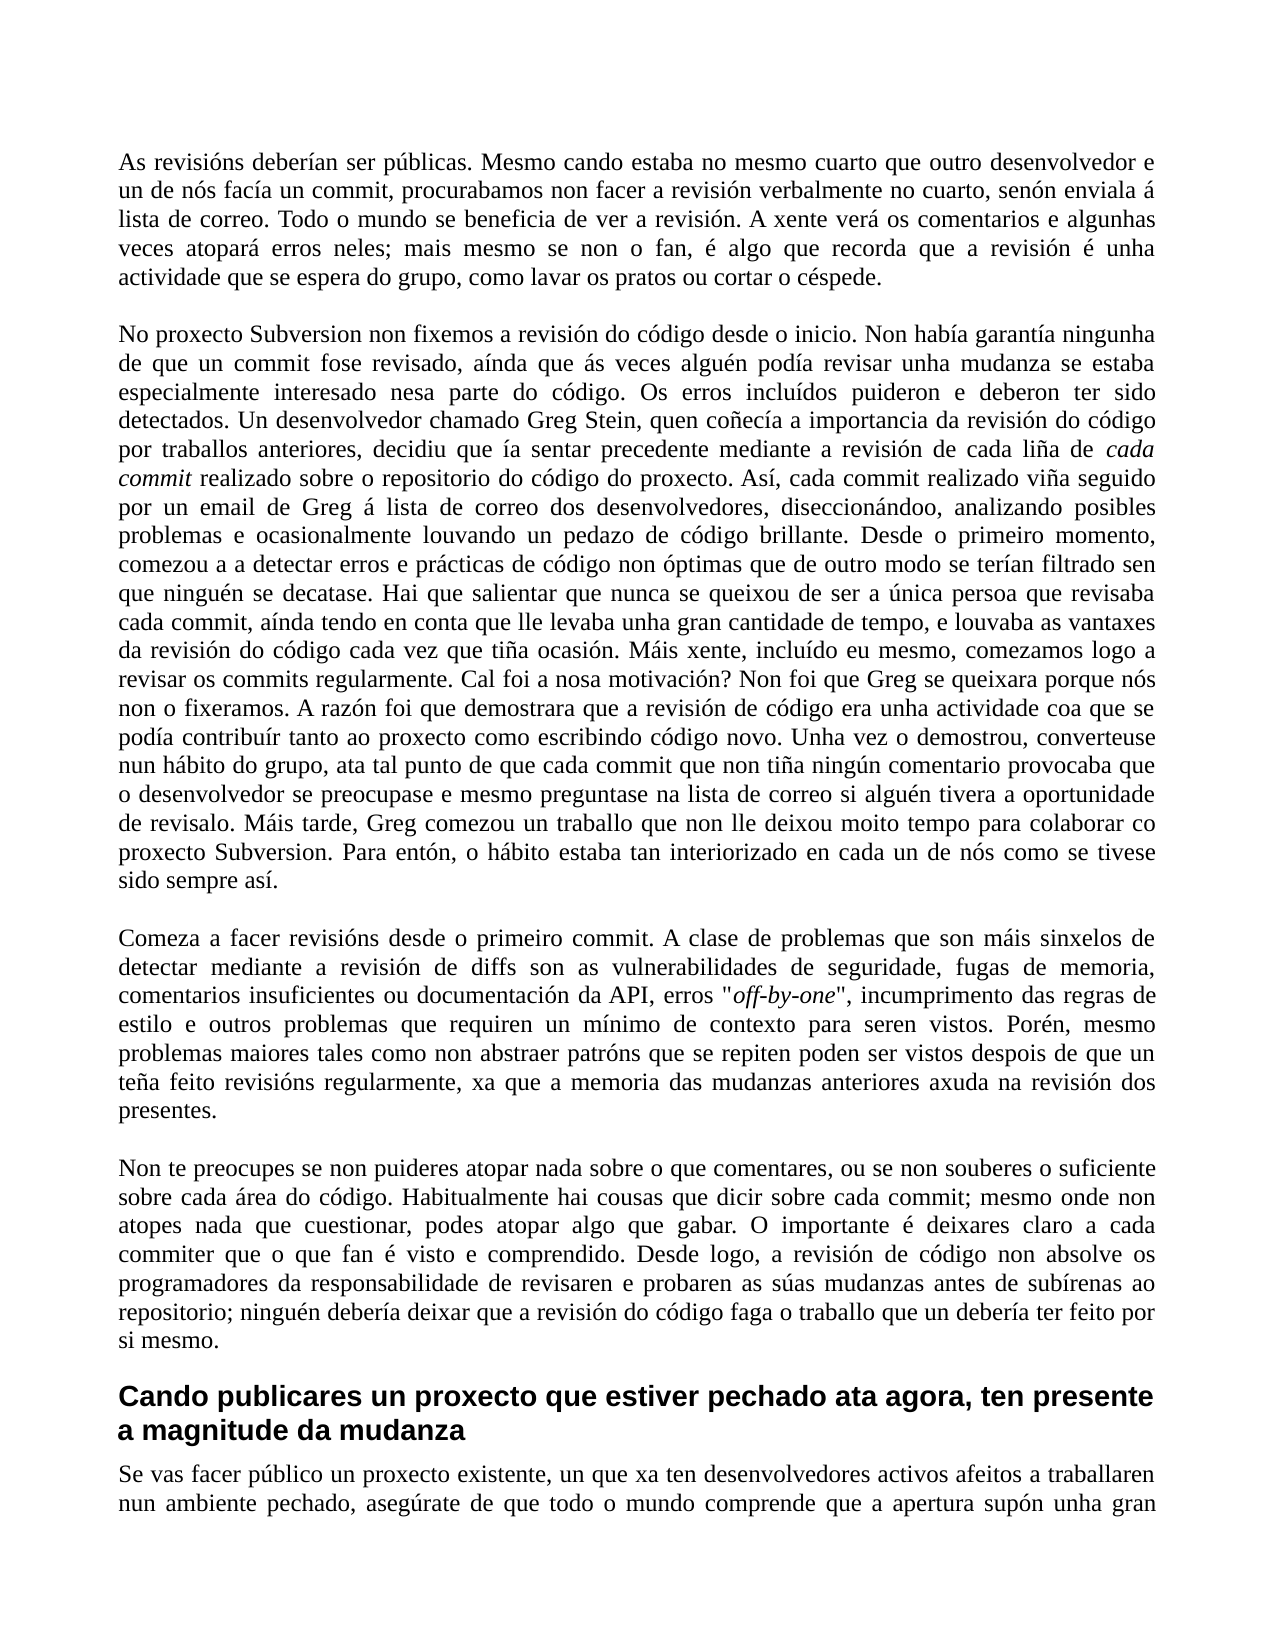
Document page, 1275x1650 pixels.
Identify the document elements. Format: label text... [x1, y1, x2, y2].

text Se vas facer público un proxecto existente, un que xa ten desenvolvedores activos afeitos a traballaren nun ambiente pechado, asegúrate de que todo o mundo comprende que a apertura supón unha gran [118, 1459, 1157, 1516]
text As revisións deberían ser públicas. Mesmo cando estaba no mesmo cuarto que outro desenvolvedor e un de nós facía un commit, procurabamos non facer a revisión verbalmente no cuarto, senón enviala á lista de correo. Todo o mundo se beneficia de ver a revisión. A xente verá os comentarios e algunhas veces atopará erros neles; mais mesmo se non o fan, é algo que recorda que a revisión é unha actividade que se espera do grupo, como lavar os pratos ou cortar o céspede. [118, 147, 1157, 291]
text No proxecto Subversion non fixemos a revisión do código desde o inicio. Non había garantía ningunha de que un commit fose revisado, aínda que ás veces alguén podía revisar unha mudanza se estaba especialmente interesado nesa parte do código. Os erros incluídos puideron e deberon ter sido detectados. Un desenvolvedor chamado Greg Stein, quen coñecía a importancia da revisión do código por traballos anteriores, decidiu que ía sentar precedente mediante a revisión de cada liña de cada commit realizado sobre o repositorio do código do proxecto. Así, cada commit realizado viña seguido por un email de Greg á lista de correo dos desenvolvedores, diseccionándoo, analizando posibles problemas e ocasionalmente louvando un pedazo de código brillante. Desde o primeiro momento, comezou a a detectar erros e prácticas de código non óptimas que de outro modo se terían filtrado sen que ninguén se decatase. Hai que salientar que nunca se queixou de ser a única persoa que revisaba cada commit, aínda tendo en conta que lle levaba unha gran cantidade de tempo, e louvaba as vantaxes da revisión do código cada vez que tiña ocasión. Máis xente, incluído eu mesmo, comezamos logo a revisar os commits regularmente. Cal foi a nosa motivación? Non foi que Greg se queixara porque nós non o fixeramos. A razón foi que demostrara que a revisión de código era unha actividade coa que se podía contribuír tanto ao proxecto como escribindo código novo. Unha vez o demostrou, converteuse nun hábito do grupo, ata tal punto de que cada commit que non tiña ningún comentario provocaba que o desenvolvedor se preocupase e mesmo preguntase na lista de correo si alguén tivera a oportunidade de revisalo. Máis tarde, Greg comezou un traballo que non lle deixou moito tempo para colaborar co proxecto Subversion. Para entón, o hábito estaba tan interiorizado en cada un de nós como se tivese sido sempre así. [118, 319, 1157, 894]
text Comeza a facer revisións desde o primeiro commit. A clase de problemas que son máis sinxelos de detectar mediante a revisión de diffs son as vulnerabilidades de seguridade, fugas de memoria, comentarios insuficientes ou documentación da API, erros "off-by-one", incumprimento das regras de estilo e outros problemas que requiren un mínimo de contexto para seren vistos. Porén, mesmo problemas maiores tales como non abstraer patróns que se repiten poden ser vistos despois de que un teña feito revisións regularmente, xa que a memoria das mudanzas anteriores axuda na revisión dos presentes. [118, 923, 1157, 1124]
text Non te preocupes se non puideres atopar nada sobre o que comentares, ou se non souberes o suficiente sobre cada área do código. Habitualmente hai cousas que dicir sobre cada commit; mesmo onde non atopes nada que cuestionar, podes atopar algo que gabar. O importante é deixares claro a cada commiter que o que fan é visto e comprendido. Desde logo, a revisión de código non absolve os programadores da responsabilidade de revisaren e probaren as súas mudanzas antes de subírenas ao repositorio; ninguén debería deixar que a revisión do código faga o traballo que un debería ter feito por si mesmo. [118, 1153, 1157, 1354]
subtitle Cando publicares un proxecto que estiver pechado ata agora, ten presente a magnitude da mudanza [117, 1379, 1157, 1446]
